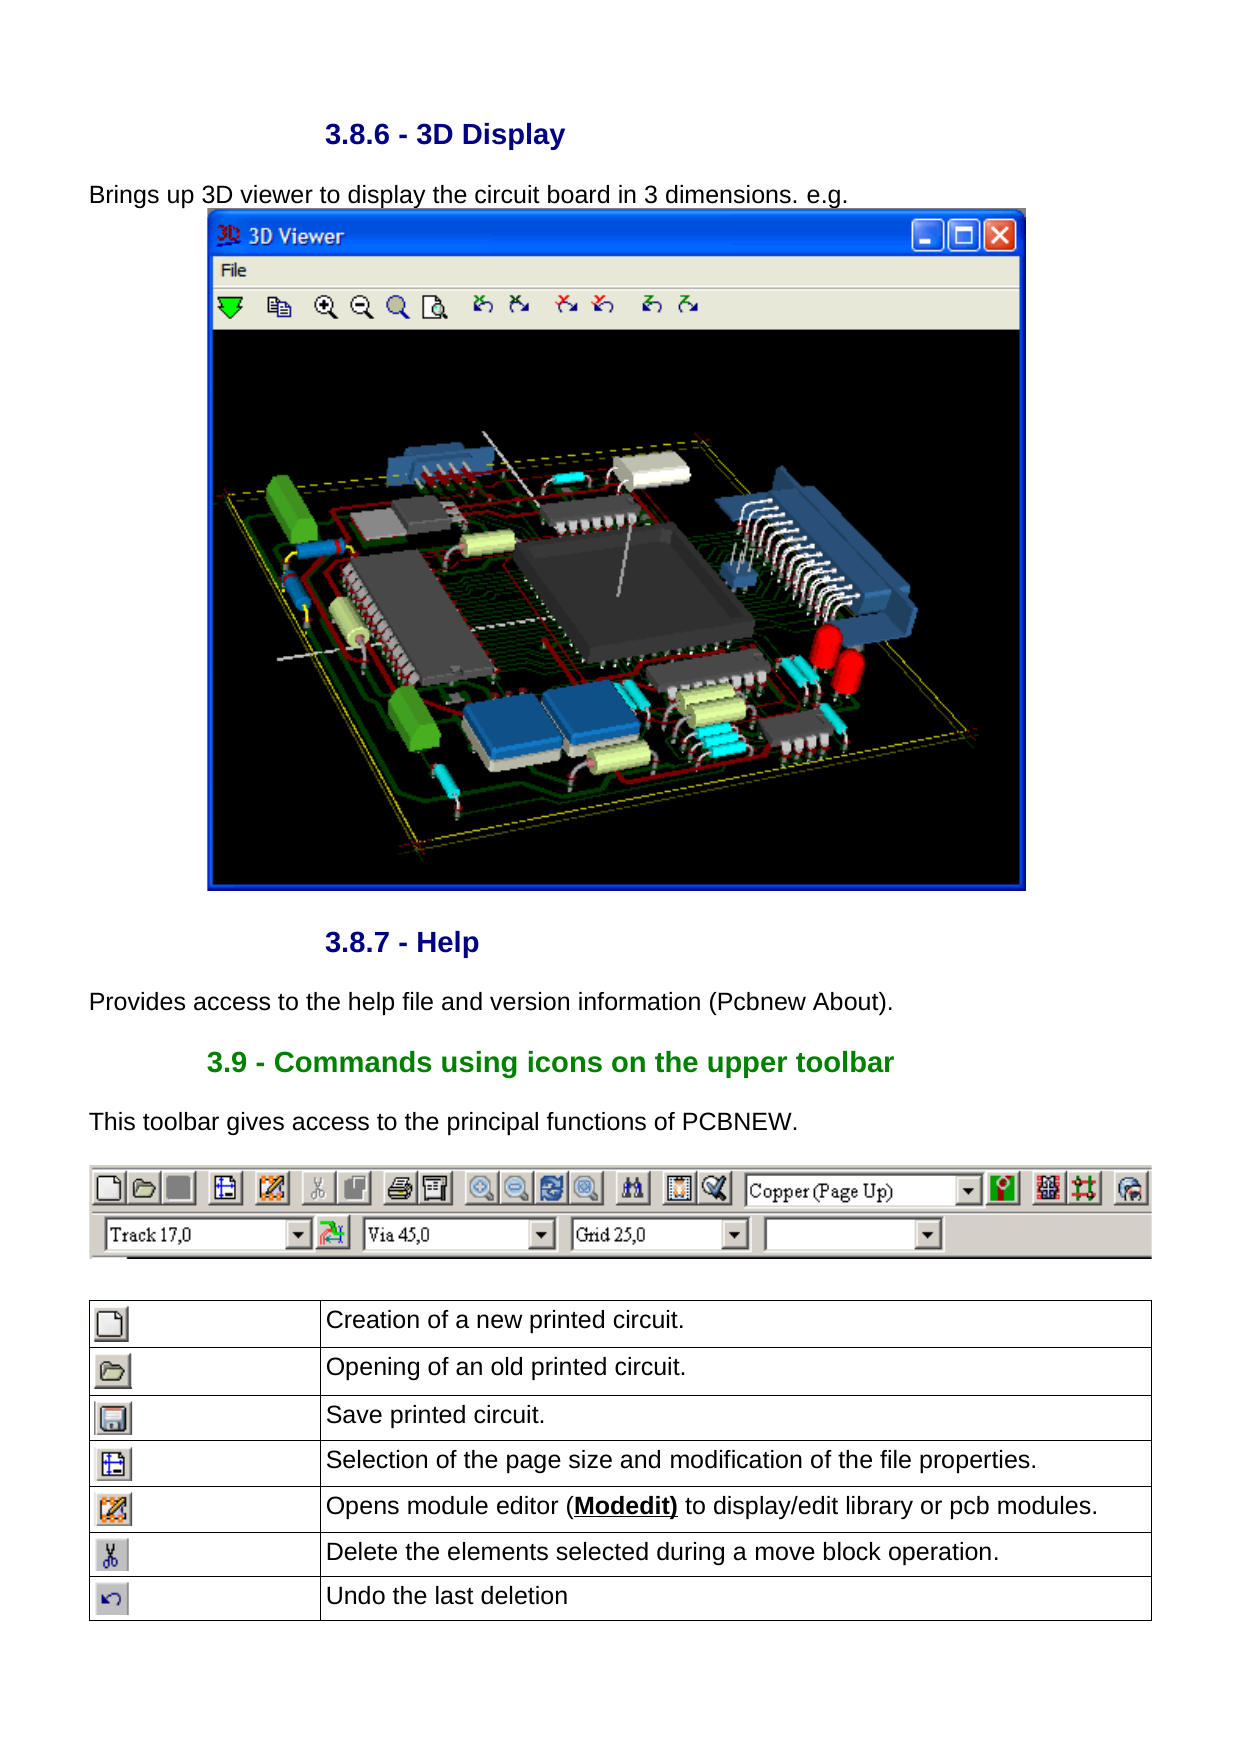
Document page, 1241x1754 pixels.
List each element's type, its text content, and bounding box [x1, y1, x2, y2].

table_cell [90, 1348, 320, 1395]
table_cell Opens module editor (Modedit) to display/edit library or pcb modules. [321, 1487, 1151, 1532]
picture [94, 1400, 133, 1435]
subtitle Help [325, 926, 1152, 958]
subtitle Provides access to the help file and version information (Pcbnew About). [88, 988, 1152, 1016]
table_cell [90, 1577, 320, 1620]
picture [94, 1491, 133, 1526]
subtitle Brings up 3D viewer to display the circuit board in 3 dimensions. e.g. [88, 180, 1152, 208]
subtitle 3D Display [325, 118, 1152, 151]
picture [207, 208, 1026, 891]
table_cell Delete the elements selected during a move block operation. [321, 1533, 1151, 1576]
table_cell Undo the last deletion [321, 1577, 1151, 1620]
table_cell Opening of an old printed circuit. [321, 1348, 1151, 1395]
picture [94, 1446, 133, 1481]
picture [94, 1305, 129, 1342]
picture [88, 1165, 1152, 1259]
table_cell [90, 1533, 320, 1576]
table_cell [90, 1441, 320, 1486]
table_header [90, 1301, 320, 1347]
table_header Creation of a new printed circuit. [321, 1301, 1151, 1347]
subtitle This toolbar gives access to the principal functions of PCBNEW. [88, 1108, 1152, 1136]
picture [94, 1352, 133, 1389]
subtitle Commands using icons on the upper toolbar [207, 1046, 1152, 1078]
table_cell [90, 1487, 320, 1532]
table_cell [90, 1396, 320, 1440]
table_cell Save printed circuit. [321, 1396, 1151, 1440]
table_cell Selection of the page size and modification of the file properties. [321, 1441, 1151, 1486]
